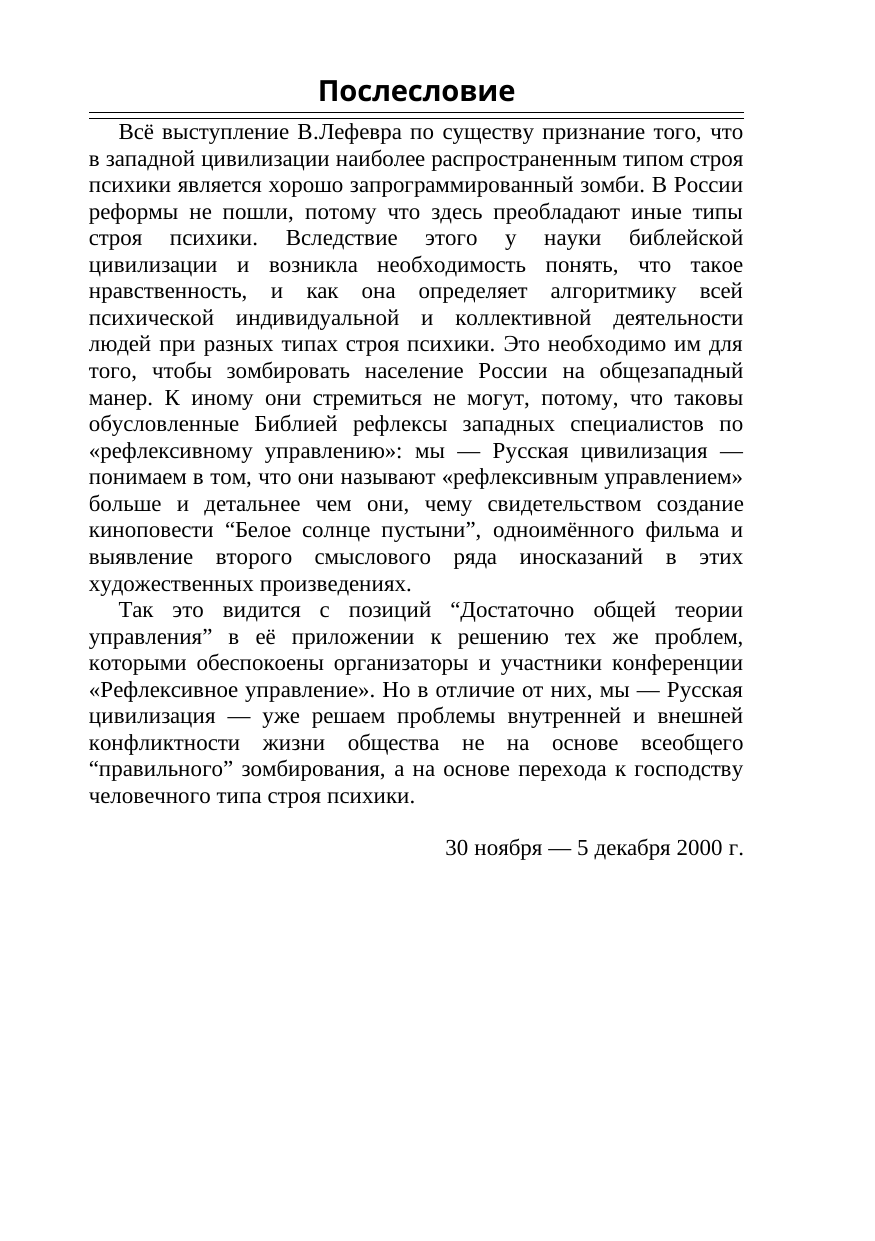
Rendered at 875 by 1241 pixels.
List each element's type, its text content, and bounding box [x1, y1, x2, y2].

text 30 ноября — 5 декабря 2000 г. [89, 833, 744, 860]
text Всё выступление В.Лефевра по существу признание того, что в западной цивилизации наиболее распространенным типом строя психики является хорошо запрограммированный зомби. В России реформы не пошли, потому что здесь преобладают иные типы строя психики. Вследствие этого у науки библейской цивилизации и возникла необходимость понять, что такое нравственность, и как она определяет алгоритмику всей психической индивидуальной и коллективной деятельности людей при разных типах строя психики. Это необходимо им для того, чтобы зомбировать население России на общезападный манер. К иному они стремиться не могут, потому, что таковы обусловленные Библией рефлексы западных специалистов по «рефлексивному управлению»: мы — Русская цивилизация — понимаем в том, что они называют «рефлексивным управлением» больше и детальнее чем они, чему свидетельством создание киноповести “Белое солнце пустыни”, одноимённого фильма и выявление второго смыслового ряда иносказаний в этих художественных произведениях. [89, 119, 744, 596]
text Так это видится с позиций “Достаточно общей теории управления” в её приложении к решению тех же проблем, которыми обеспокоены организаторы и участники конференции «Рефлексивное управление». Но в отличие от них, мы — Русская цивилизация — уже решаем проблемы внутренней и внешней конфликтности жизни общества не на основе всеобщего “правильного” зомбирования, а на основе перехода к господству человечного типа строя психики. [89, 596, 744, 808]
